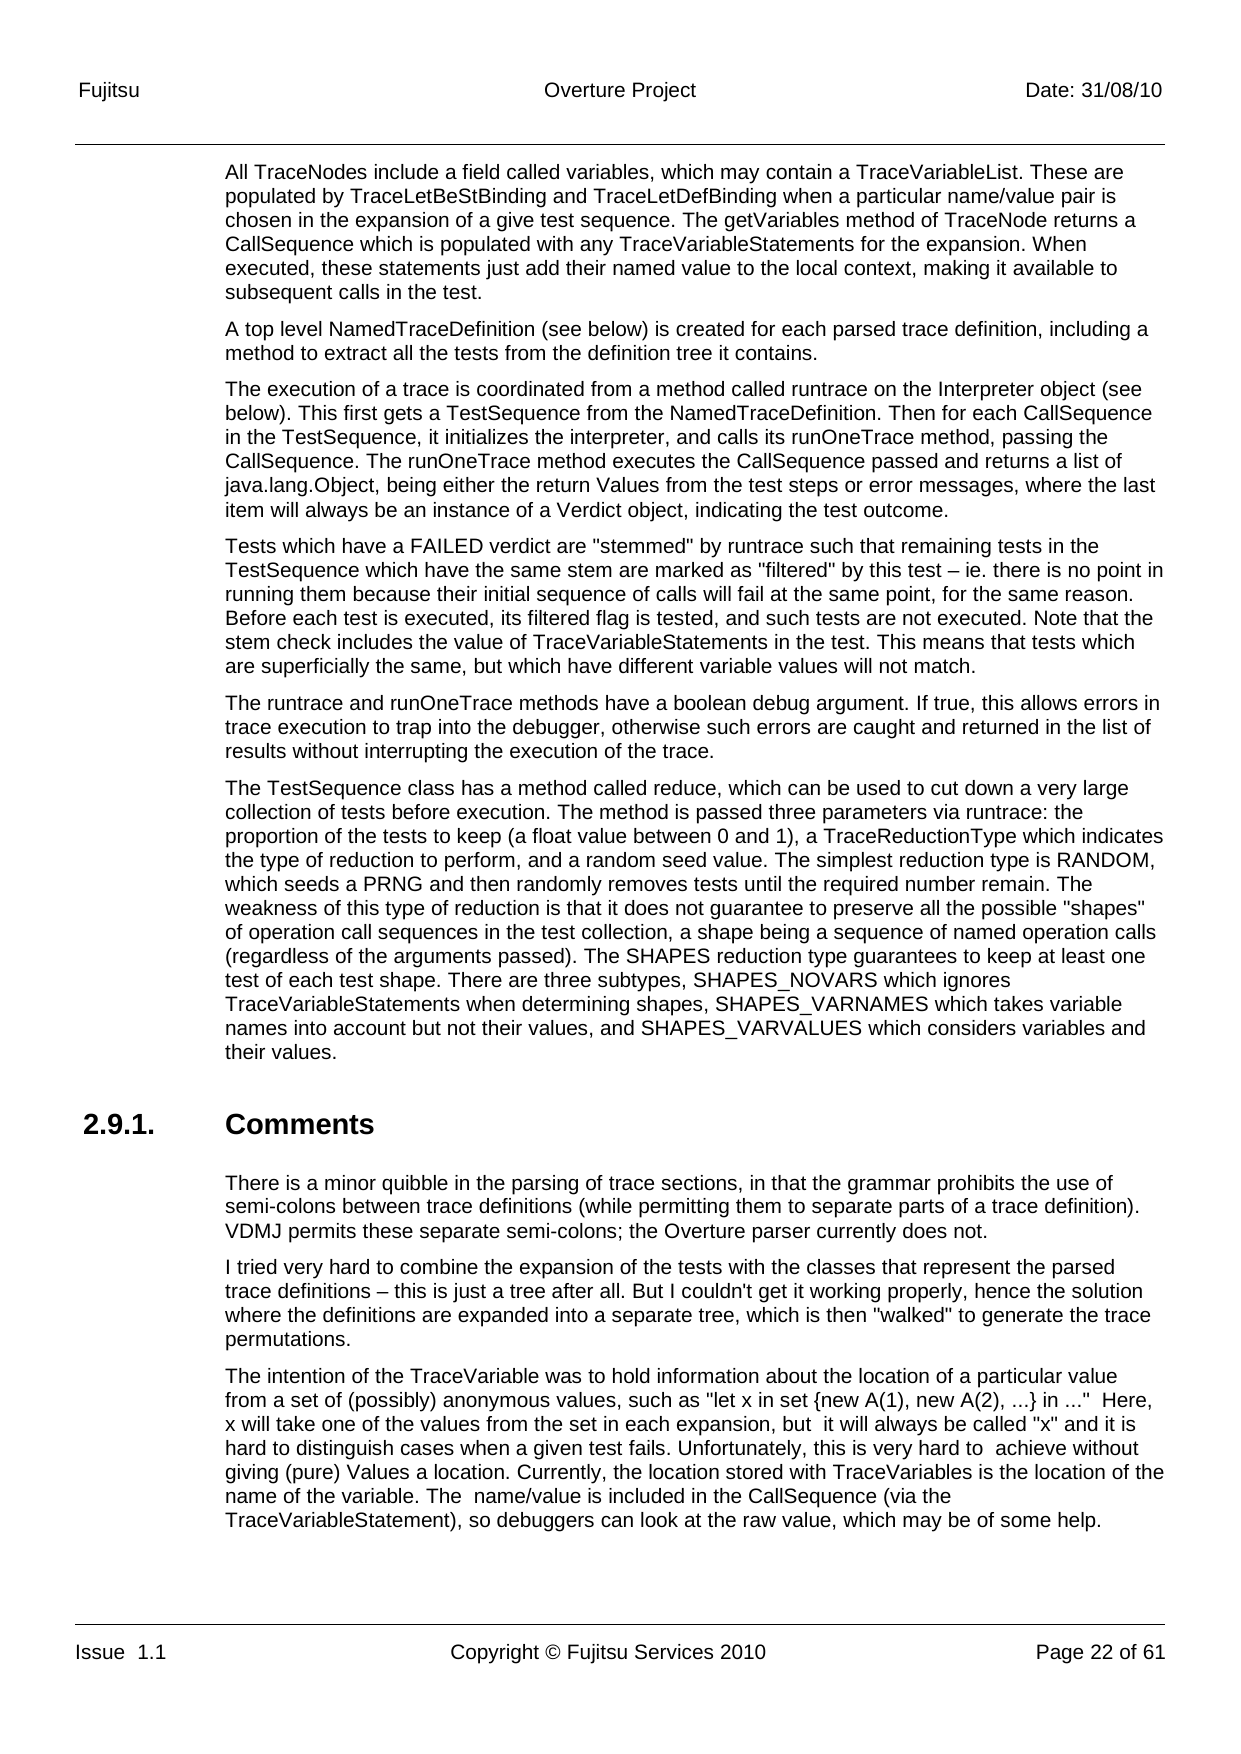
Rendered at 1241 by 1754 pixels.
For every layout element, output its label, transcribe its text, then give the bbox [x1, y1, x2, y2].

text There is a minor quibble in the parsing of trace sections, in that the grammar prohibits the use of semi-colons between trace definitions (while permitting them to separate parts of a trace definition). VDMJ permits these separate semi-colons; the Overture parser currently does not. [225, 1170, 1165, 1243]
text All TraceNodes include a field called variables, which may contain a TraceVariableList. These are populated by TraceLetBeStBinding and TraceLetDefBinding when a particular name/value pair is chosen in the expansion of a give test sequence. The getVariables method of TraceNode returns a CallSequence which is populated with any TraceVariableStatements for the expansion. When executed, these statements just add their named value to the local context, making it available to subsequent calls in the test. [225, 160, 1165, 304]
text I tried very hard to combine the expansion of the tests with the classes that represent the parsed trace definitions – this is just a tree after all. But I couldn't get it working properly, hence the solution where the definitions are expanded into a separate tree, which is then "walked" to generate the trace permutations. [225, 1255, 1165, 1351]
subtitle Comments [75, 1107, 1165, 1140]
text A top level NamedTraceDefinition (see below) is created for each parsed trace definition, including a method to extract all the tests from the definition tree it contains. [225, 317, 1165, 365]
text Tests which have a FAILED verdict are "stemmed" by runtrace such that remaining tests in the TestSequence which have the same stem are marked as "filtered" by this test – ie. there is no point in running them because their initial sequence of calls will fail at the same point, for the same reason. Before each test is executed, its filtered flag is tested, and such tests are not executed. Note that the stem check includes the value of TraceVariableStatements in the test. This means that tests which are superficially the same, but which have different variable values will not match. [225, 534, 1165, 678]
text The intention of the TraceVariable was to hold information about the location of a particular value from a set of (possibly) anonymous values, such as "let x in set {new A(1), new A(2), ...} in ..." Here, x will take one of the values from the set in each expansion, but it will always be called "x" and it is hard to distinguish cases when a given test fails. Unfortunately, this is very hard to achieve without giving (pure) Values a location. Currently, the location stored with TraceVariables is the location of the name of the variable. The name/value is included in the CallSequence (via the TraceVariableStatement), so debuggers can look at the raw value, which may be of some help. [225, 1364, 1165, 1532]
text The TestSequence class has a method called reduce, which can be used to cut down a very large collection of tests before execution. The method is passed three parameters via runtrace: the proportion of the tests to keep (a float value between 0 and 1), a TraceReductionType which indicates the type of reduction to perform, and a random seed value. The simplest reduction type is RANDOM, which seeds a PRNG and then randomly removes tests until the required number remain. The weakness of this type of reduction is that it does not guarantee to preserve all the possible "shapes" of operation call sequences in the test collection, a shape being a sequence of named operation calls (regardless of the arguments passed). The SHAPES reduction type guarantees to keep at least one test of each test shape. There are three subtypes, SHAPES_NOVARS which ignores TraceVariableStatements when determining shapes, SHAPES_VARNAMES which takes variable names into account but not their values, and SHAPES_VARVALUES which considers variables and their values. [225, 776, 1165, 1064]
text The execution of a trace is coordinated from a method called runtrace on the Interpreter object (see below). This first gets a TestSequence from the NamedTraceDefinition. Then for each CallSequence in the TestSequence, it initializes the interpreter, and calls its runOneTrace method, passing the CallSequence. The runOneTrace method executes the CallSequence passed and returns a list of java.lang.Object, being either the return Values from the test steps or error messages, where the last item will always be an instance of a Verdict object, indicating the test outcome. [225, 377, 1165, 522]
text The runtrace and runOneTrace methods have a boolean debug argument. If true, this allows errors in trace execution to trap into the debugger, otherwise such errors are caught and returned in the list of results without interrupting the execution of the trace. [225, 691, 1165, 763]
